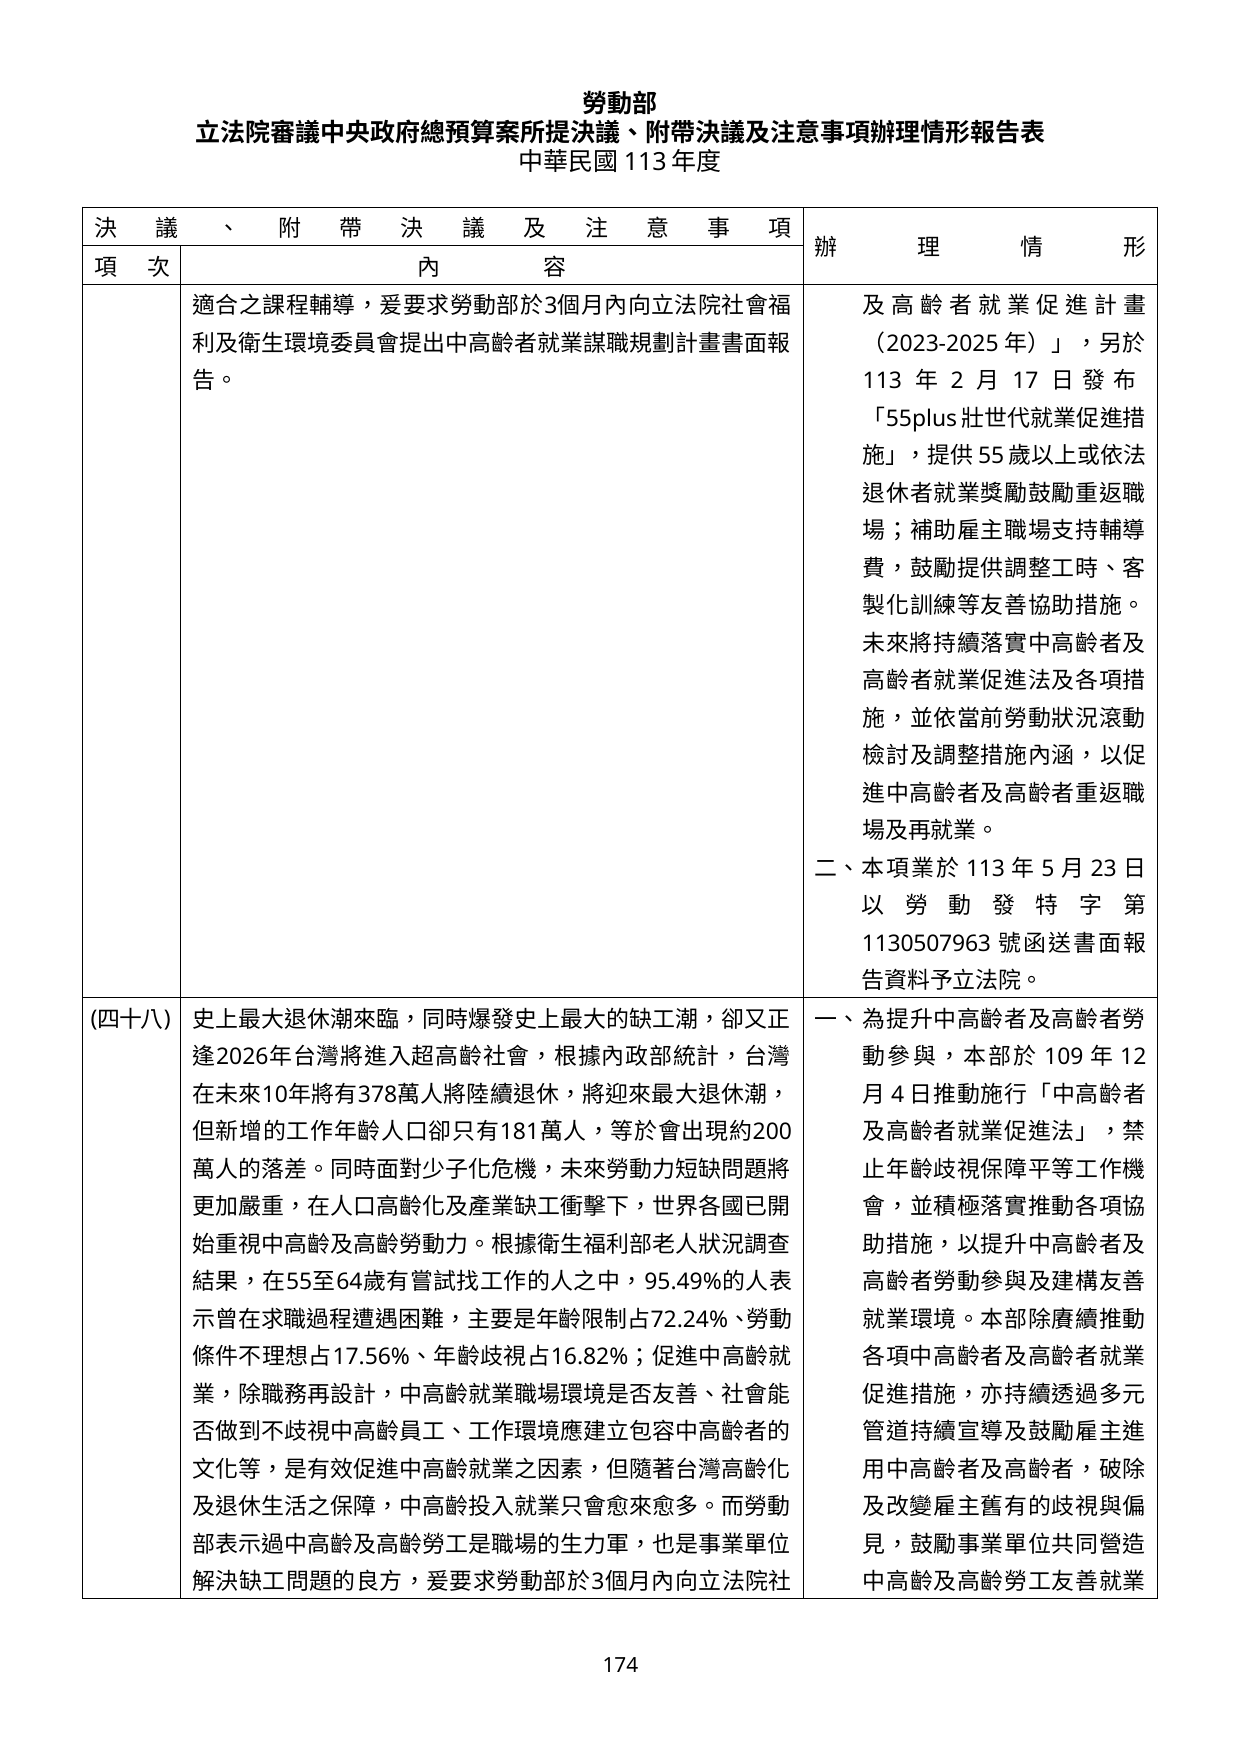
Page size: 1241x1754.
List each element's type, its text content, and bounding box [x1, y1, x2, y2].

table_header 決議、附帶決議及注意事項 [83, 208, 803, 245]
table_cell 內 容 [181, 246, 803, 284]
table_cell (四十八) [83, 998, 180, 1598]
table_header 辦理情形 [804, 208, 1157, 284]
table_cell [83, 285, 180, 997]
table_cell 項次 [83, 246, 180, 284]
table_cell 史上最大退休潮來臨，同時爆發史上最大的缺工潮，卻又正逢2026年台灣將進入超高齡社會，根據內政部統計，台灣在未來10年將有378萬人將陸續退休，將迎來最大退休潮，但新增的工作年齡人口卻只有181萬人，等於會出現約200萬人的落差。同時面對少子化危機，未來勞動力短缺問題將更加嚴重，在人口高齡化及產業缺工衝擊下，世界各國已開始重視中高齡及高齡勞動力。根據衛生福利部老人狀況調查結果，在55至64歲有嘗試找工作的人之中，95.49%的人表示曾在求職過程遭遇困難，主要是年齡限制占72.24%、勞動條件不理想占17.56%、年齡歧視占16.82%；促進中高齡就業，除職務再設計，中高齡就業職場環境是否友善、社會能否做到不歧視中高齡員工、工作環境應建立包容中高齡者的文化等，是有效促進中高齡就業之因素，但隨著台灣高齡化及退休生活之保障，中高齡投入就業只會愈來愈多。而勞動部表示過中高齡及高齡勞工是職場的生力軍，也是事業單位解決缺工問題的良方，爰要求勞動部於3個月內向立法院社 [181, 998, 803, 1598]
table_cell 為提升中高齡者及高齡者勞動參與，本部於109年12月4日推動施行「中高齡者及高齡者就業促進法」，禁止年齡歧視保障平等工作機會，並積極落實推動各項協助措施，以提升中高齡者及高齡者勞動參與及建構友善就業環境。本部除賡續推動各項中高齡者及高齡者就業促進措施，亦持續透過多元管道持續宣導及鼓勵雇主進用中高齡者及高齡者，破除及改變雇主舊有的歧視與偏見，鼓勵事業單位共同營造中高齡及高齡勞工友善就業 [804, 998, 1157, 1598]
table_cell 適合之課程輔導，爰要求勞動部於3個月內向立法院社會福利及衛生環境委員會提出中高齡者就業謀職規劃計畫書面報告。 [181, 285, 803, 997]
table_cell 及高齡者就業促進計畫（2023-2025年）」，另於113年2月17日發布「55plus壯世代就業促進措施」，提供55歲以上或依法退休者就業獎勵鼓勵重返職場；補助雇主職場支持輔導費，鼓勵提供調整工時、客製化訓練等友善協助措施。未來將持續落實中高齡者及高齡者就業促進法及各項措施，並依當前勞動狀況滾動檢討及調整措施內涵，以促進中高齡者及高齡者重返職場及再就業。 本項業於113年5月23日以勞動發特字第1130507963號函送書面報告資料予立法院。 [804, 285, 1157, 997]
